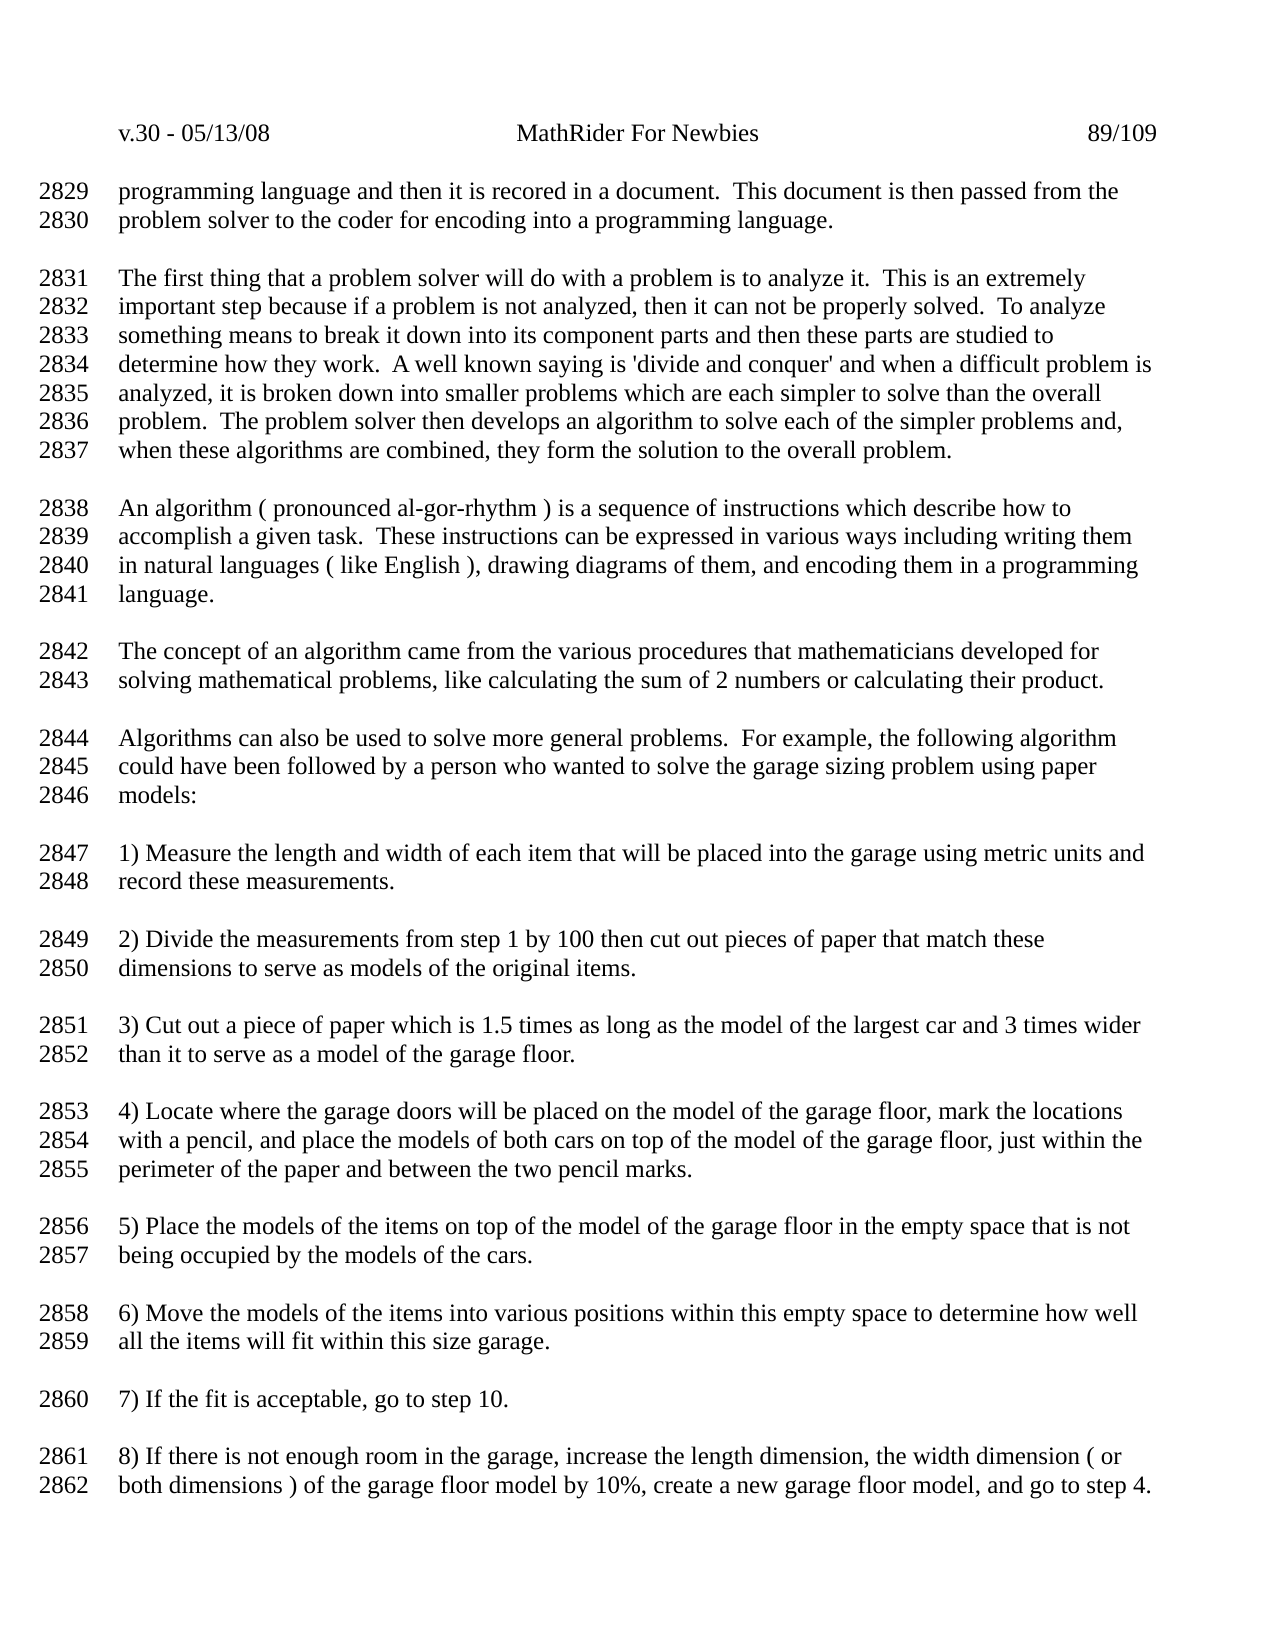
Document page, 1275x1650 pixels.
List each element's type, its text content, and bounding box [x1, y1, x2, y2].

text 1) Measure the length and width of each item that will be placed into the garage using metric units and record these measurements. [118, 838, 1157, 895]
text 7) If the fit is acceptable, go to step 10. [118, 1384, 1157, 1413]
text 3) Cut out a piece of paper which is 1.5 times as long as the model of the largest car and 3 times wider than it to serve as a model of the garage floor. [118, 1010, 1157, 1068]
text 6) Move the models of the items into various positions within this empty space to determine how well all the items will fit within this size garage. [118, 1298, 1157, 1355]
text Algorithms can also be used to solve more general problems. For example, the following algorithm could have been followed by a person who wanted to solve the garage sizing problem using paper models: [118, 723, 1157, 809]
text An algorithm ( pronounced al-gor-rhythm ) is a sequence of instructions which describe how to accomplish a given task. These instructions can be expressed in various ways including writing them in natural languages ( like English ), drawing diagrams of them, and encoding them in a programming language. [118, 493, 1157, 608]
text 4) Locate where the garage doors will be placed on the model of the garage floor, mark the locations with a pencil, and place the models of both cars on top of the model of the garage floor, just within the perimeter of the paper and between the two pencil marks. [118, 1096, 1157, 1183]
text 8) If there is not enough room in the garage, increase the length dimension, the width dimension ( or both dimensions ) of the garage floor model by 10%, create a new garage floor model, and go to step 4. [118, 1441, 1157, 1499]
text The concept of an algorithm came from the various procedures that mathematicians developed for solving mathematical problems, like calculating the sum of 2 numbers or calculating their product. [118, 636, 1157, 694]
text The first thing that a problem solver will do with a problem is to analyze it. This is an extremely important step because if a problem is not analyzed, then it can not be properly solved. To analyze something means to break it down into its component parts and then these parts are studied to determine how they work. A well known saying is 'divide and conquer' and when a difficult problem is analyzed, it is broken down into smaller problems which are each simpler to solve than the overall problem. The problem solver then develops an algorithm to solve each of the simpler problems and, when these algorithms are combined, they form the solution to the overall problem. [118, 263, 1157, 464]
text 5) Place the models of the items on top of the model of the garage floor in the empty space that is not being occupied by the models of the cars. [118, 1211, 1157, 1269]
text 2) Divide the measurements from step 1 by 100 then cut out pieces of paper that match these dimensions to serve as models of the original items. [118, 924, 1157, 981]
text programming language and then it is recored in a document. This document is then passed from the problem solver to the coder for encoding into a programming language. [118, 176, 1157, 234]
